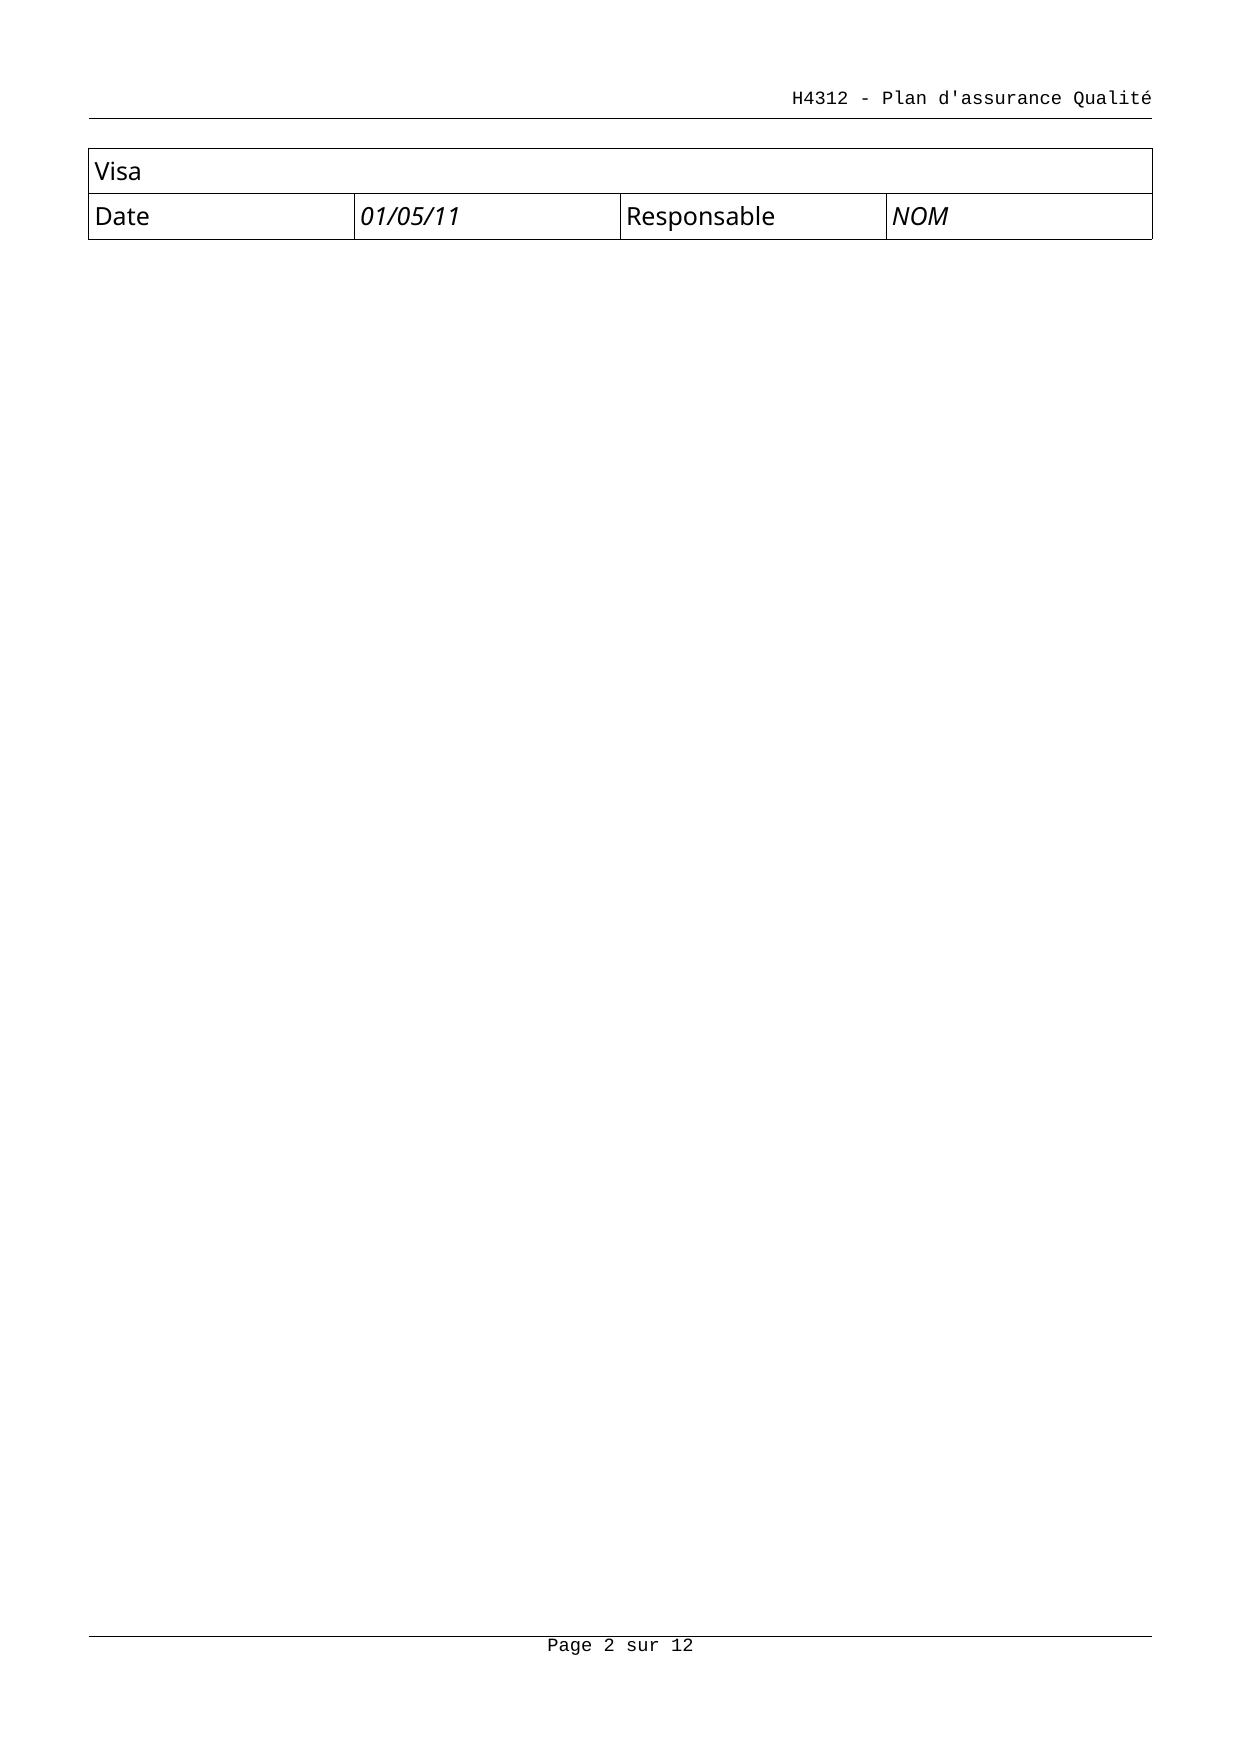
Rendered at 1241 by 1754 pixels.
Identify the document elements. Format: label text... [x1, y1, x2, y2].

table_cell Date [89, 194, 354, 239]
table_cell NOM [887, 194, 1152, 239]
table_header Visa [89, 149, 1152, 193]
table_cell Responsable [621, 194, 886, 239]
table_cell 01/05/11 [355, 194, 620, 239]
